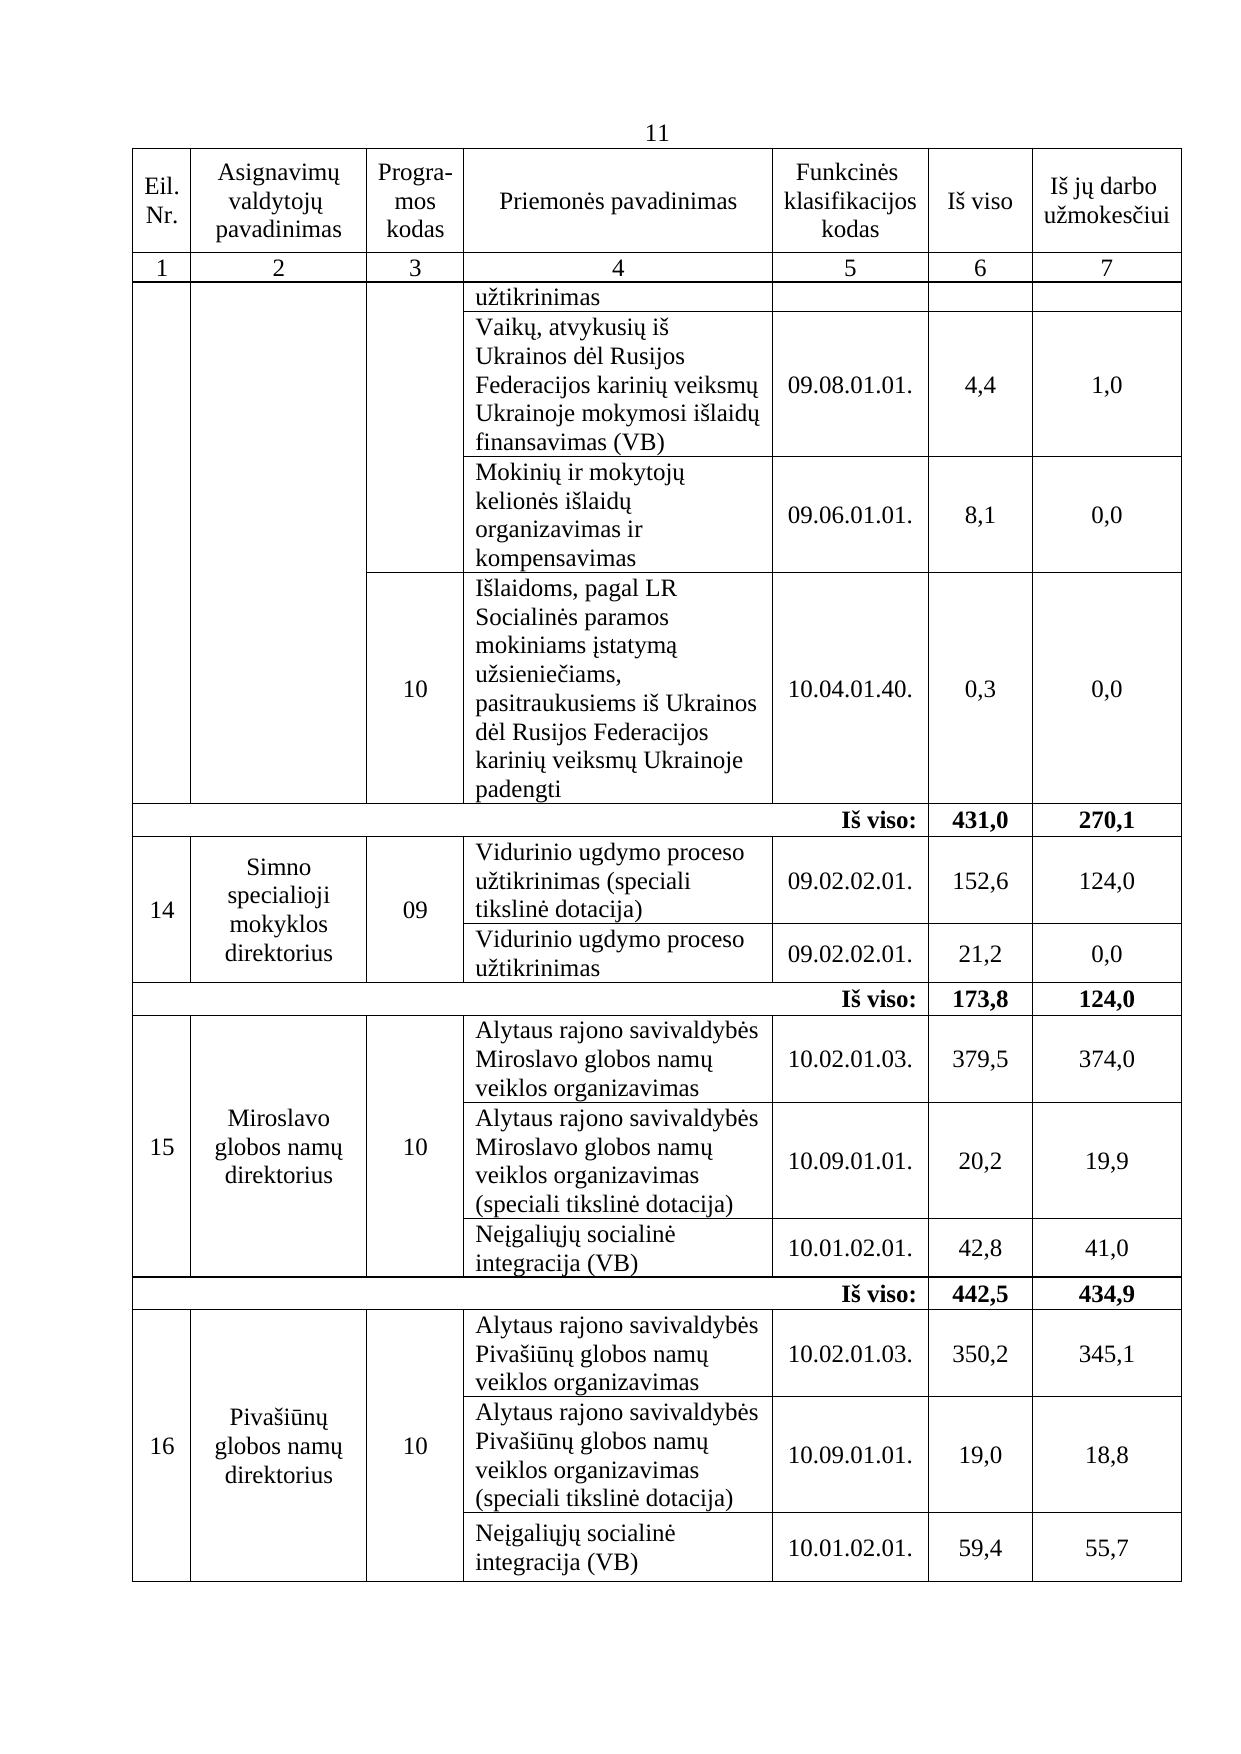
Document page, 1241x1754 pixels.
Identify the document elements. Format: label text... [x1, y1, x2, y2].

table_cell 434,9 [1033, 1278, 1181, 1309]
table_cell Alytaus rajono savivaldybės Pivašiūnų globos namų veiklos organizavimas (speciali tikslinė dotacija) [464, 1397, 772, 1512]
table_cell Neįgaliųjų socialinė integracija (VB) [464, 1513, 772, 1581]
table_cell 5 [773, 253, 928, 281]
table_header Eil. Nr. [133, 149, 190, 252]
table_cell Iš viso: [133, 804, 928, 836]
table_cell 09 [367, 837, 463, 982]
table_cell 09.08.01.01. [773, 312, 928, 456]
table_cell 173,8 [929, 983, 1032, 1014]
table_cell Vidurinio ugdymo proceso užtikrinimas [464, 924, 772, 982]
table_cell 7 [1033, 253, 1181, 281]
table_header Asignavimų valdytojų pavadinimas [191, 149, 366, 252]
table_cell 09.02.02.01. [773, 924, 928, 982]
table_header Funkcinės klasifikacijos kodas [773, 149, 928, 252]
table_cell 09.02.02.01. [773, 837, 928, 923]
table_cell 21,2 [929, 924, 1032, 982]
table_cell 18,8 [1033, 1397, 1181, 1512]
table_cell 19,9 [1033, 1103, 1181, 1218]
table_cell 09.06.01.01. [773, 457, 928, 572]
table_cell [133, 283, 190, 803]
table_header Iš jų darbo užmokesčiui [1033, 149, 1181, 252]
table_cell 379,5 [929, 1016, 1032, 1102]
table_cell 350,2 [929, 1310, 1032, 1396]
table_cell 124,0 [1033, 983, 1181, 1014]
table_cell 10.09.01.01. [773, 1103, 928, 1218]
table_cell 55,7 [1033, 1513, 1181, 1581]
table_cell 10.09.01.01. [773, 1397, 928, 1512]
table_cell 0,0 [1033, 457, 1181, 572]
table_cell 124,0 [1033, 837, 1181, 923]
table_header Iš viso [929, 149, 1032, 252]
table_cell 1,0 [1033, 312, 1181, 456]
table_cell 2 [191, 253, 366, 281]
table_cell [773, 283, 928, 311]
table_cell 20,2 [929, 1103, 1032, 1218]
table_cell 8,1 [929, 457, 1032, 572]
table_cell 345,1 [1033, 1310, 1181, 1396]
table_cell Simno specialioji mokyklos direktorius [191, 837, 366, 982]
table_cell 10.01.02.01. [773, 1219, 928, 1276]
table_cell 4 [464, 253, 772, 281]
table_cell 10 [367, 573, 463, 803]
table_header Priemonės pavadinimas [464, 149, 772, 252]
table_cell 42,8 [929, 1219, 1032, 1276]
table_cell 10 [367, 1016, 463, 1276]
table_cell 1 [133, 253, 190, 281]
table_cell 41,0 [1033, 1219, 1181, 1276]
table_cell 10.04.01.40. [773, 573, 928, 803]
table_cell 59,4 [929, 1513, 1032, 1581]
table_cell [1033, 283, 1181, 311]
table_cell 0,3 [929, 573, 1032, 803]
table_cell 14 [133, 837, 190, 982]
table_cell 4,4 [929, 312, 1032, 456]
table_cell Alytaus rajono savivaldybės Miroslavo globos namų veiklos organizavimas (speciali tikslinė dotacija) [464, 1103, 772, 1218]
table_cell 16 [133, 1310, 190, 1581]
table_cell Miroslavo globos namų direktorius [191, 1016, 366, 1276]
table_cell Pivašiūnų globos namų direktorius [191, 1310, 366, 1581]
table_cell 0,0 [1033, 924, 1181, 982]
table_cell Neįgaliųjų socialinė integracija (VB) [464, 1219, 772, 1276]
table_cell 270,1 [1033, 804, 1181, 836]
table_cell [929, 283, 1032, 311]
table_cell 3 [367, 253, 463, 281]
table_cell 431,0 [929, 804, 1032, 836]
table_cell Alytaus rajono savivaldybės Pivašiūnų globos namų veiklos organizavimas [464, 1310, 772, 1396]
table_cell 10.02.01.03. [773, 1016, 928, 1102]
table_cell Vidurinio ugdymo proceso užtikrinimas (speciali tikslinė dotacija) [464, 837, 772, 923]
table_cell 10.01.02.01. [773, 1513, 928, 1581]
table_cell Išlaidoms, pagal LR Socialinės paramos mokiniams įstatymą užsieniečiams, pasitraukusiems iš Ukrainos dėl Rusijos Federacijos karinių veiksmų Ukrainoje padengti [464, 573, 772, 803]
table_cell 15 [133, 1016, 190, 1276]
table_cell [367, 283, 463, 572]
table_cell Iš viso: [133, 983, 928, 1014]
table_cell 19,0 [929, 1397, 1032, 1512]
table_cell 152,6 [929, 837, 1032, 923]
table_header Progra-mos kodas [367, 149, 463, 252]
table_cell Vaikų, atvykusių iš Ukrainos dėl Rusijos Federacijos karinių veiksmų Ukrainoje mokymosi išlaidų finansavimas (VB) [464, 312, 772, 456]
table_cell 0,0 [1033, 573, 1181, 803]
table_cell Alytaus rajono savivaldybės Miroslavo globos namų veiklos organizavimas [464, 1016, 772, 1102]
table_cell Mokinių ir mokytojų kelionės išlaidų organizavimas ir kompensavimas [464, 457, 772, 572]
table_cell 10 [367, 1310, 463, 1581]
table_cell 442,5 [929, 1278, 1032, 1309]
table_cell užtikrinimas [464, 283, 772, 311]
table_cell 374,0 [1033, 1016, 1181, 1102]
table_cell [191, 283, 366, 803]
table_cell 6 [929, 253, 1032, 281]
table_cell 10.02.01.03. [773, 1310, 928, 1396]
table_cell Iš viso: [133, 1278, 928, 1309]
